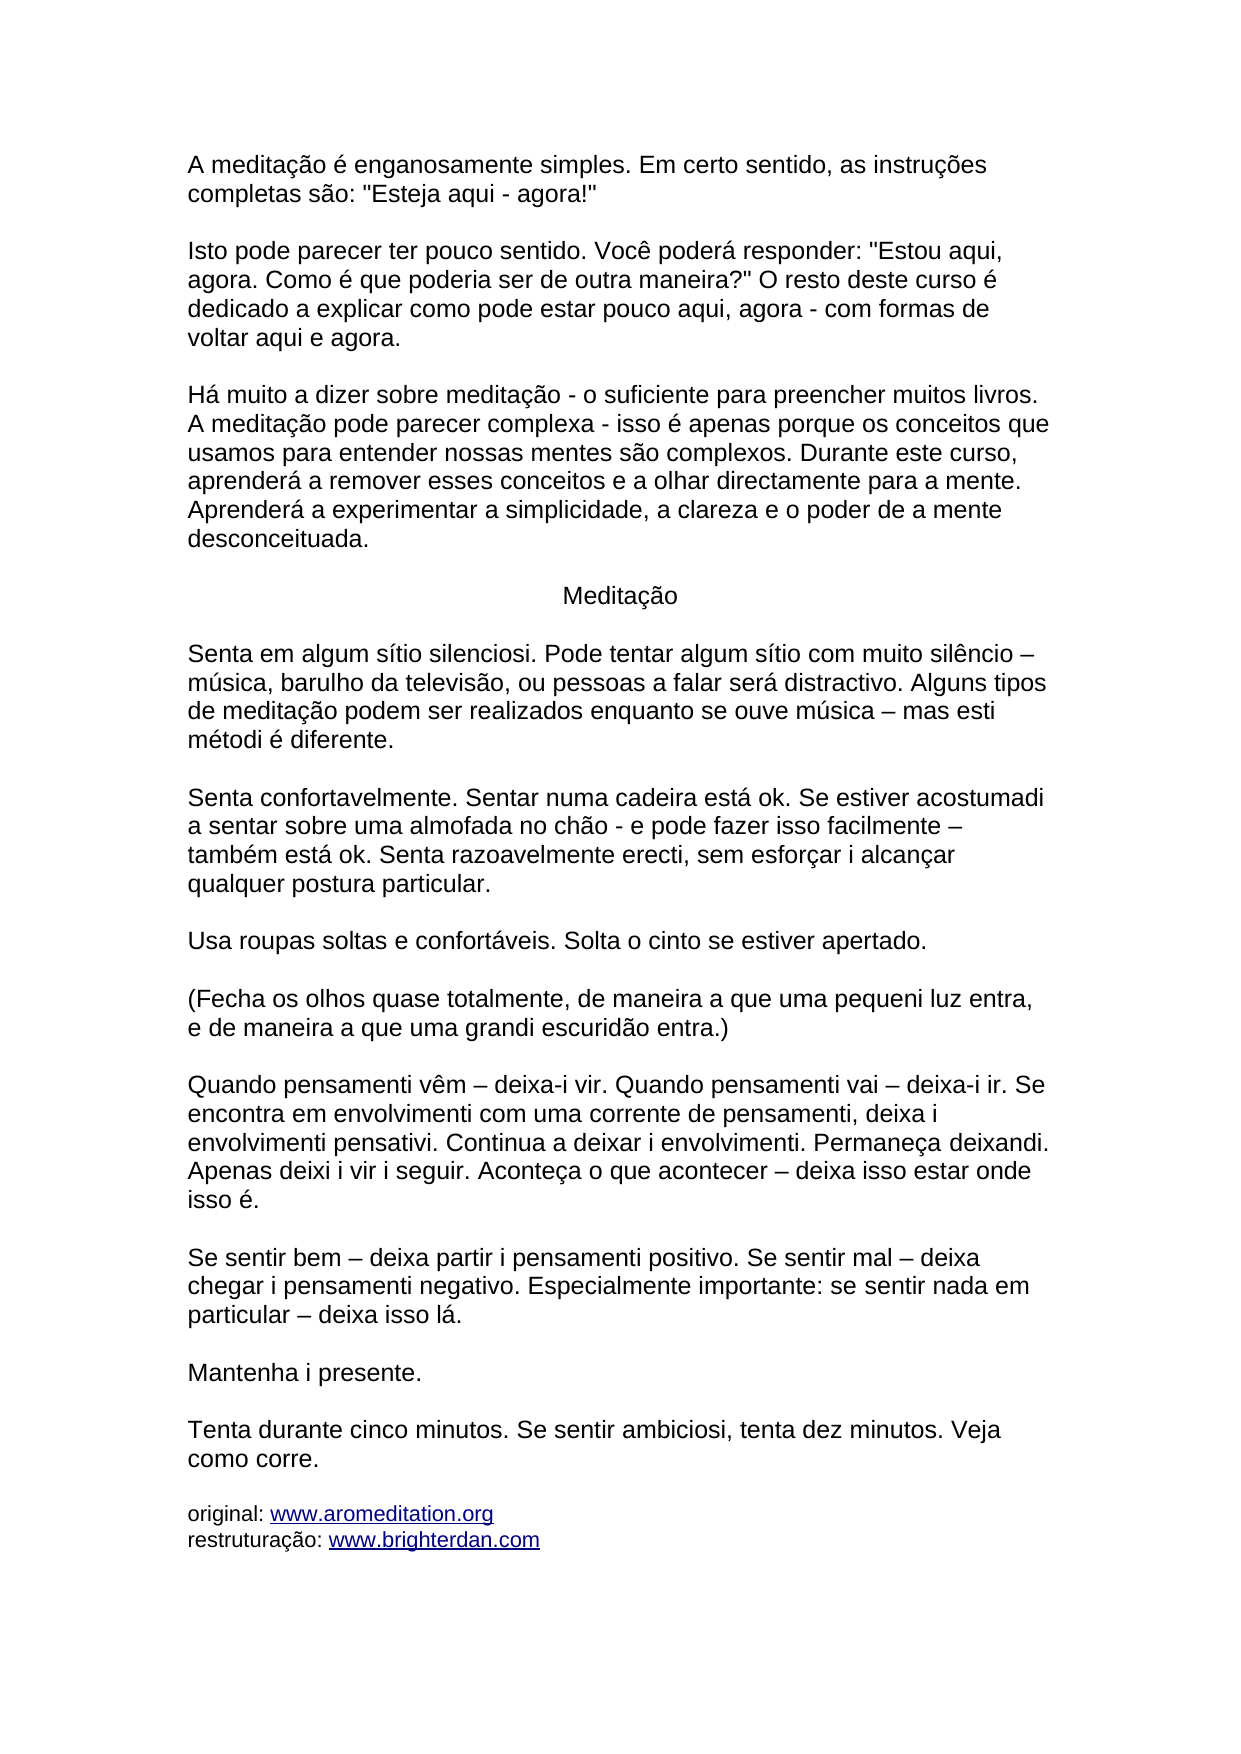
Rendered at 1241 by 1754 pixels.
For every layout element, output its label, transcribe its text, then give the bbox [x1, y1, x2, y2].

text Há muito a dizer sobre meditação - o suficiente para preencher muitos livros. A meditação pode parecer complexa - isso é apenas porque os conceitos que usamos para entender nossas mentes são complexos. Durante este curso, aprenderá a remover esses conceitos e a olhar directamente para a mente. Aprenderá a experimentar a simplicidade, a clareza e o poder de a mente desconceituada. [187, 380, 1053, 552]
text original: www.aromeditation.org [187, 1501, 1053, 1526]
text Senta confortavelmente. Sentar numa cadeira está ok. Se estiver acostumadi a sentar sobre uma almofada no chão - e pode fazer isso facilmente – também está ok. Senta razoavelmente erecti, sem esforçar i alcançar qualquer postura particular. [187, 782, 1053, 897]
text (Fecha os olhos quase totalmente, de maneira a que uma pequeni luz entra, e de maneira a que uma grandi escuridão entra.) [187, 984, 1053, 1041]
text Mantenha i presente. [187, 1357, 1053, 1386]
text Usa roupas soltas e confortáveis. Solta o cinto se estiver apertado. [187, 926, 1053, 955]
text restruturação: www.brighterdan.com [187, 1526, 1053, 1552]
text Tenta durante cinco minutos. Se sentir ambiciosi, tenta dez minutos. Veja como corre. [187, 1415, 1053, 1472]
text Isto pode parecer ter pouco sentido. Você poderá responder: "Estou aqui, agora. Como é que poderia ser de outra maneira?" O resto deste curso é dedicado a explicar como pode estar pouco aqui, agora - com formas de voltar aqui e agora. [187, 236, 1053, 351]
text A meditação é enganosamente simples. Em certo sentido, as instruções completas são: "Esteja aqui - agora!" [187, 150, 1053, 207]
text Meditação [187, 581, 1053, 610]
text Quando pensamenti vêm – deixa-i vir. Quando pensamenti vai – deixa-i ir. Se encontra em envolvimenti com uma corrente de pensamenti, deixa i envolvimenti pensativi. Continua a deixar i envolvimenti. Permaneça deixandi. Apenas deixi i vir i seguir. Aconteça o que acontecer – deixa isso estar onde isso é. [187, 1070, 1053, 1214]
text Se sentir bem – deixa partir i pensamenti positivo. Se sentir mal – deixa chegar i pensamenti negativo. Especialmente importante: se sentir nada em particular – deixa isso lá. [187, 1242, 1053, 1329]
text Senta em algum sítio silenciosi. Pode tentar algum sítio com muito silêncio – música, barulho da televisão, ou pessoas a falar será distractivo. Alguns tipos de meditação podem ser realizados enquanto se ouve música – mas esti métodi é diferente. [187, 639, 1053, 754]
